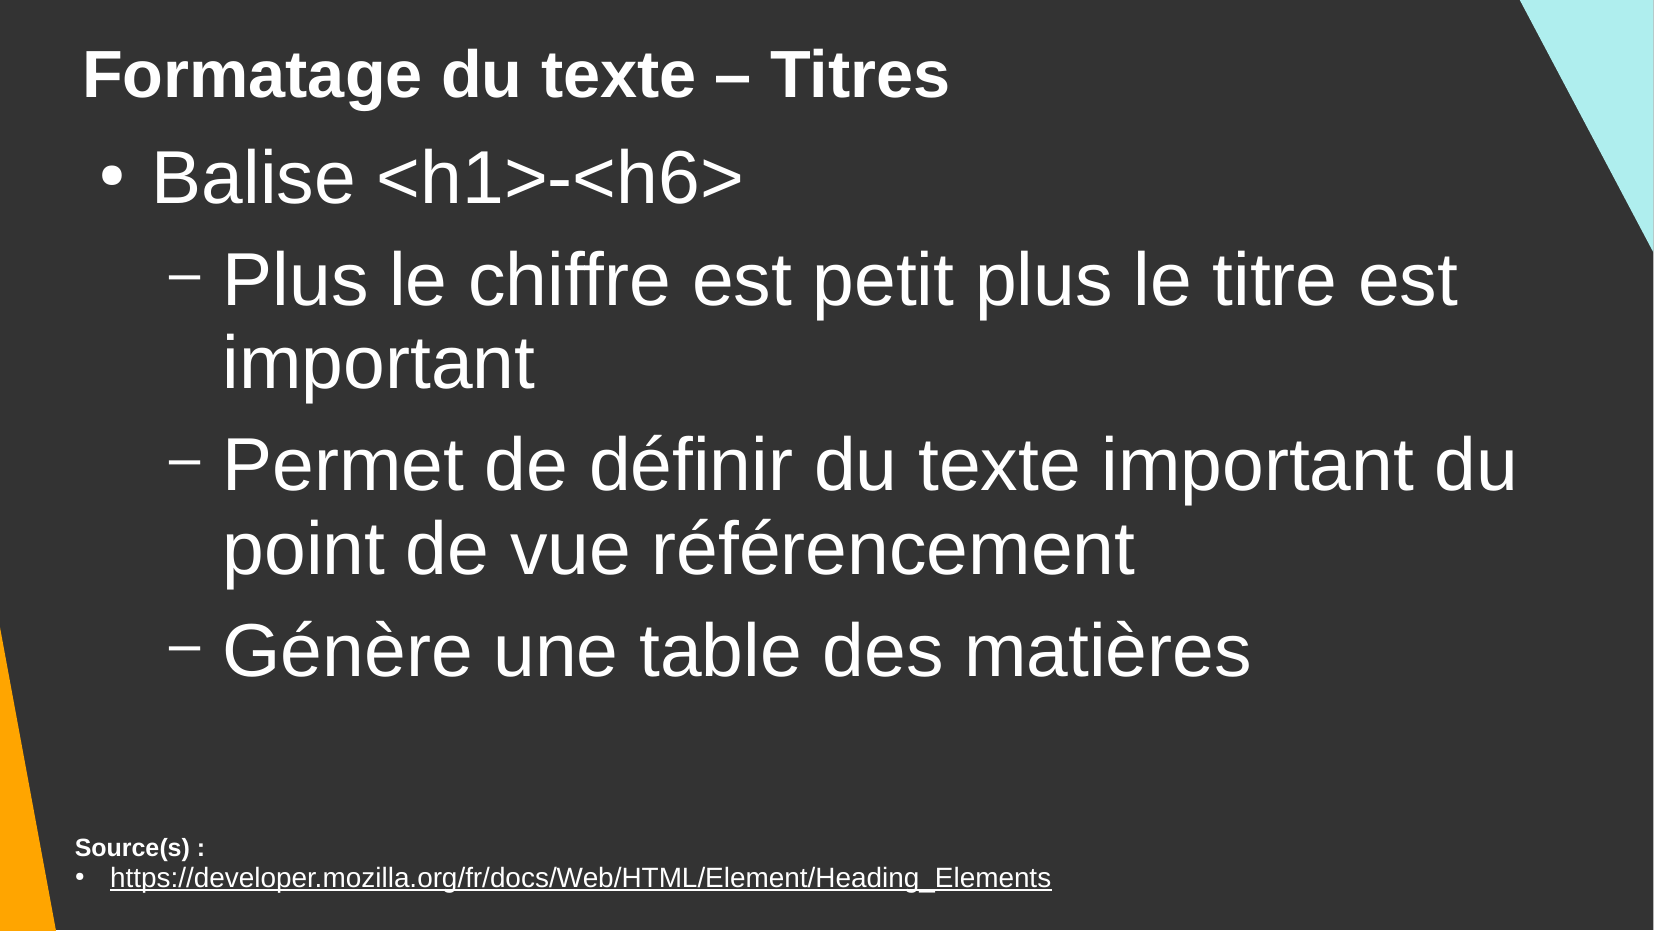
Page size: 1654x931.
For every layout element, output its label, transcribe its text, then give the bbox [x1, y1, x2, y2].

text_box Source(s) : https://developer.mozilla.org/fr/docs/Web/HTML/Element/Heading_Elements [60, 826, 1546, 920]
title Formatage du texte – Titres [82, 37, 1571, 114]
list Balise <h1>-<h6> Plus le chiffre est petit plus le titre est important Permet de définir du texte important du point de vue référencement Génère une table des matières [80, 135, 1605, 756]
text_box [0, 627, 57, 931]
text_box [1519, 0, 1654, 254]
